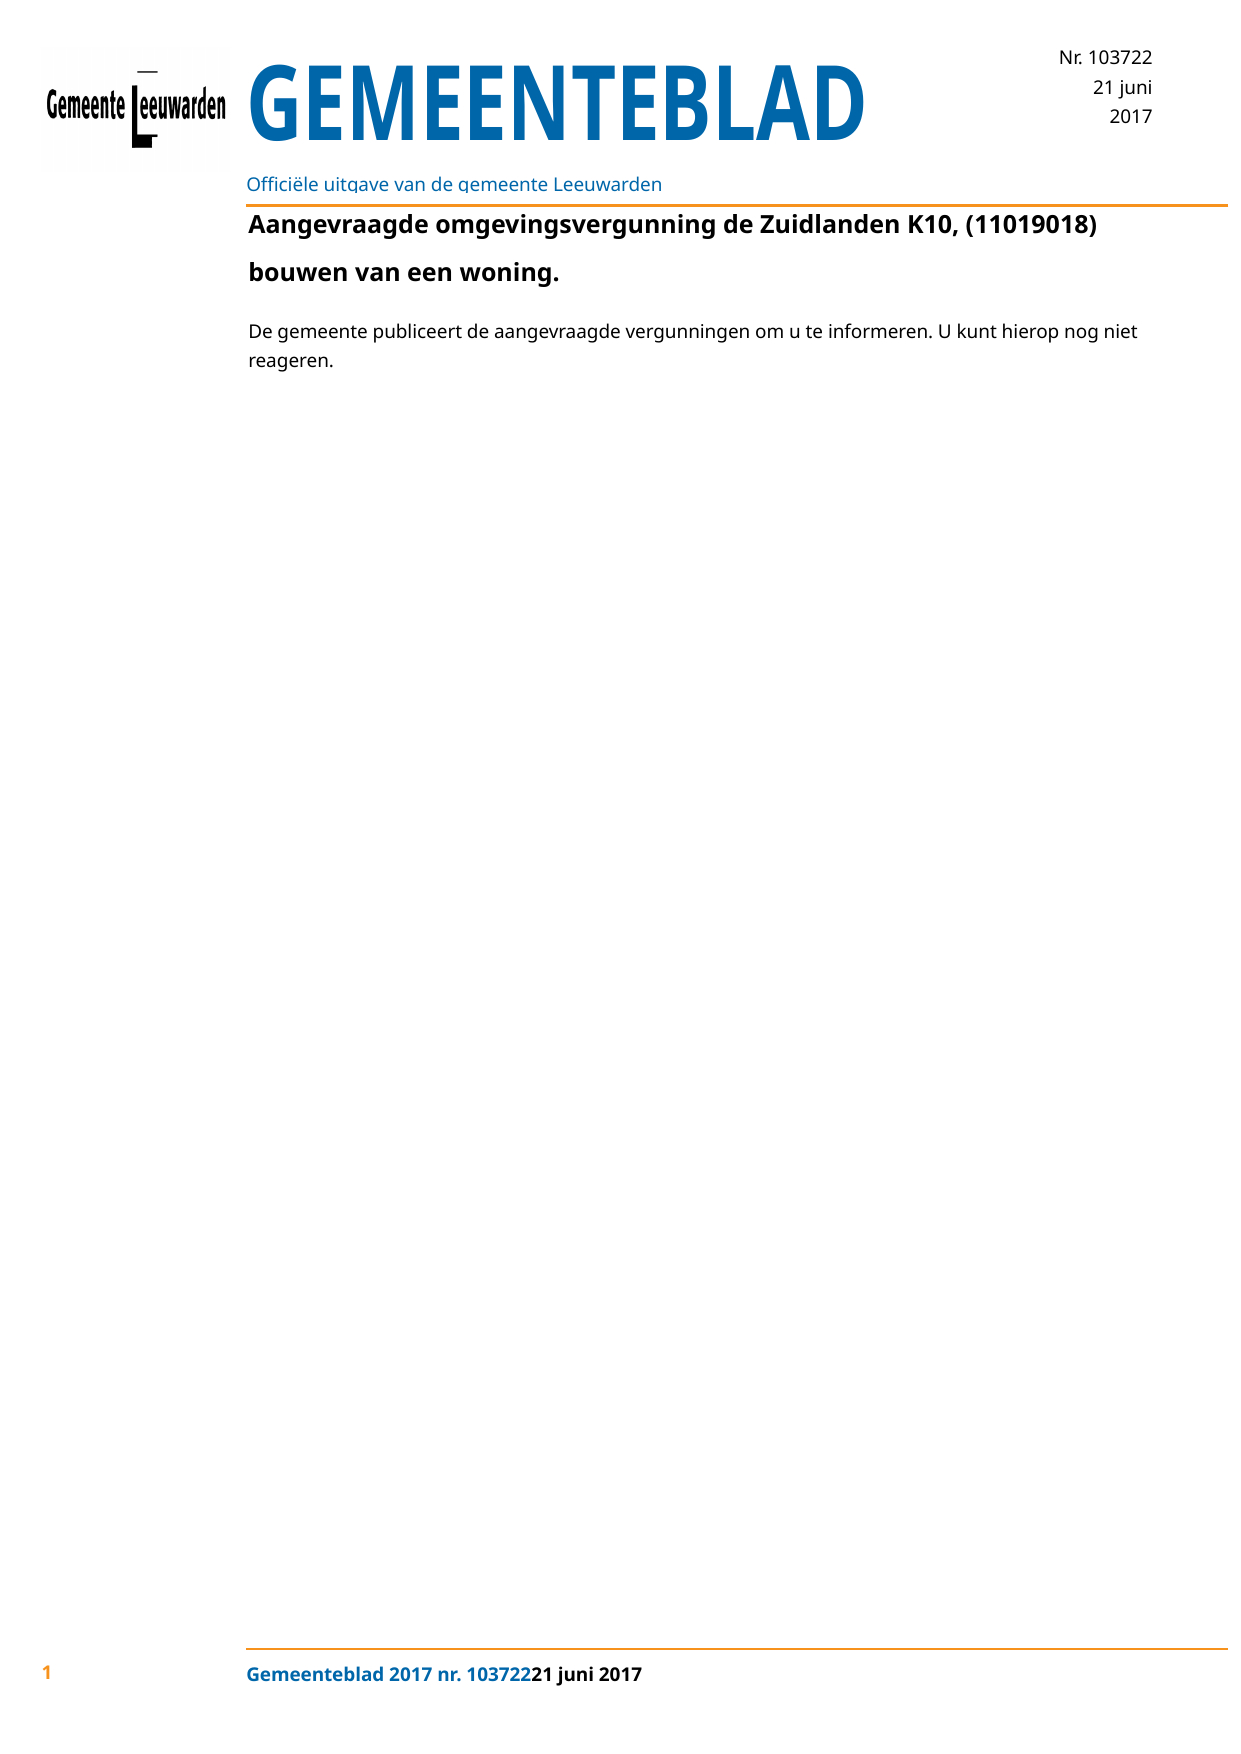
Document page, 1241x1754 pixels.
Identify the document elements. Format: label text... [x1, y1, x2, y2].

text Aangevraagde omgevingsvergunning de Zuidlanden K10, (11019018) bouwen van een woning. [248, 207, 1152, 288]
picture [41, 47, 231, 172]
text De gemeente publiceert de aangevraagde vergunningen om u te informeren. U kunt hierop nog niet reageren. [248, 318, 1152, 373]
